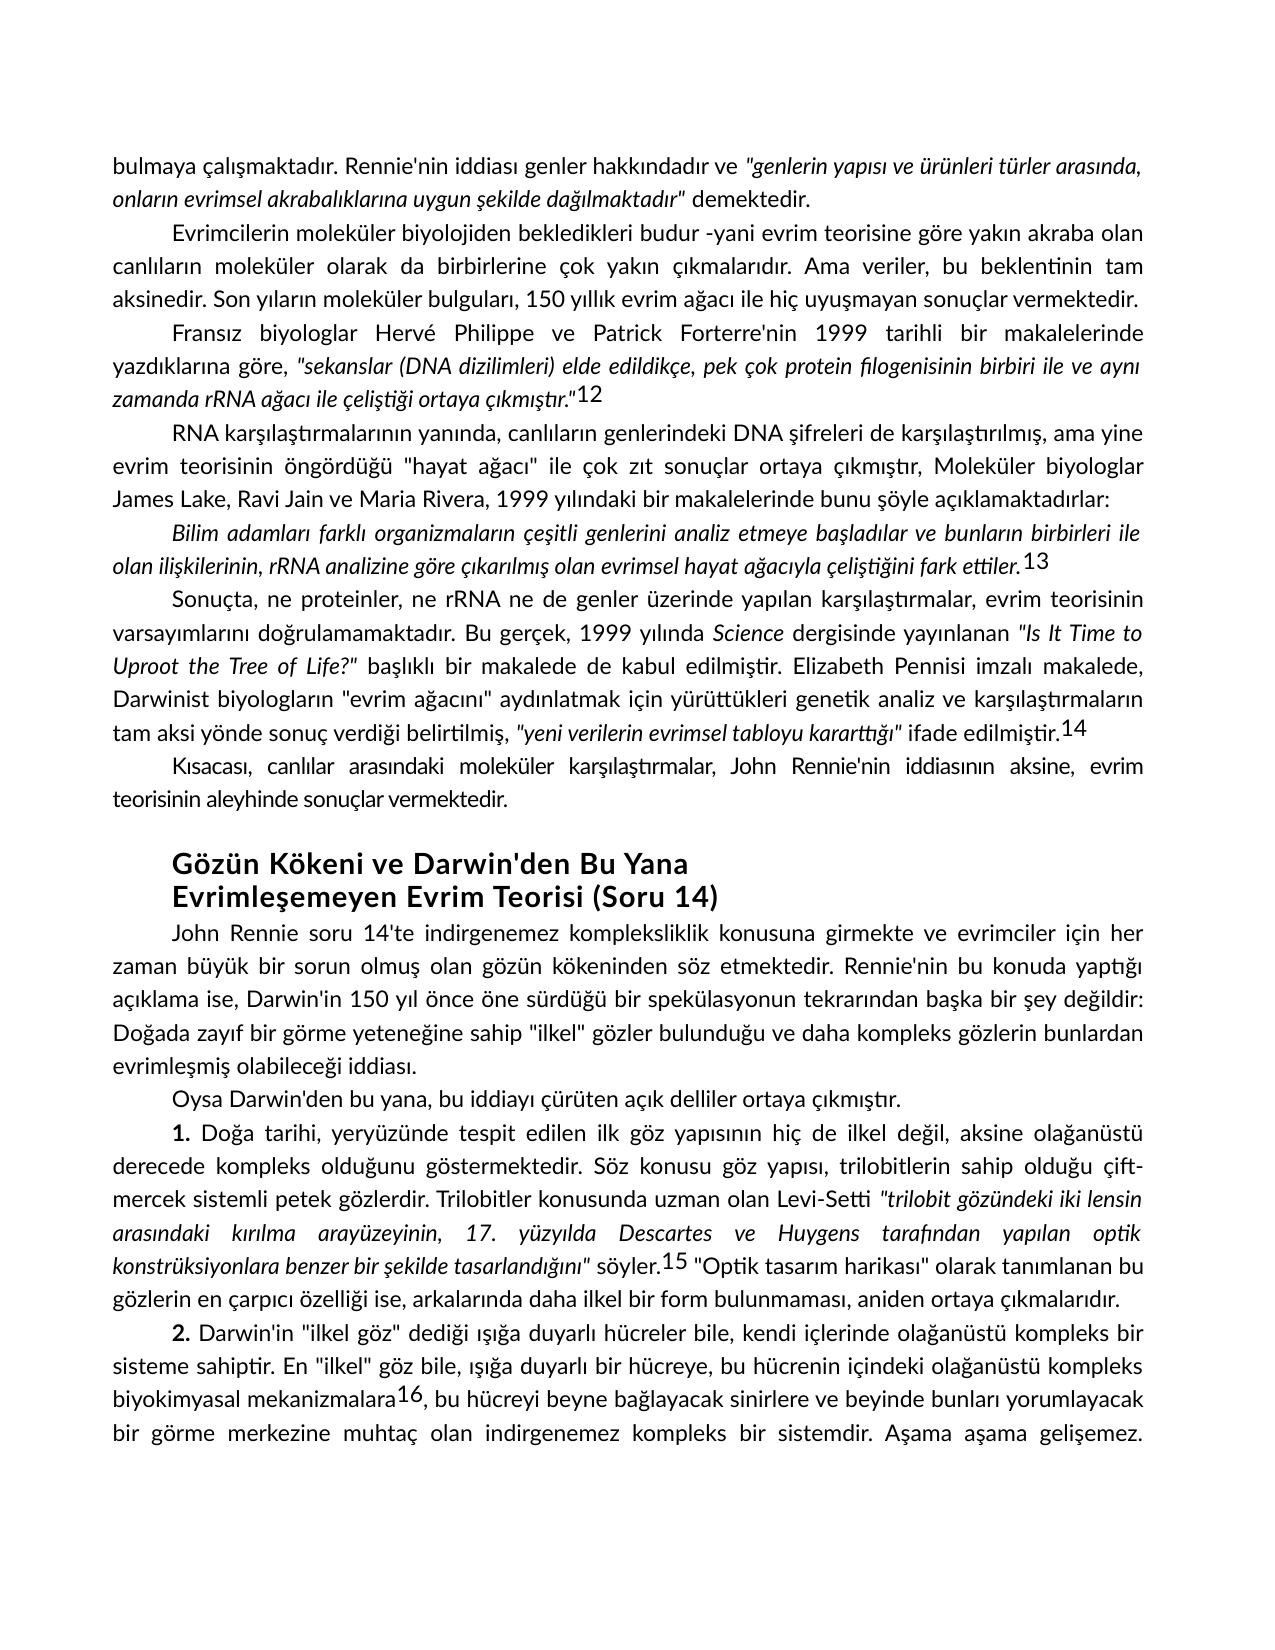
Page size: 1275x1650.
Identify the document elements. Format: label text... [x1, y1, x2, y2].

text Oysa Darwin'den bu yana, bu iddiayı çürüten açık delliler ortaya çıkmıştır. [112, 1081, 1145, 1114]
text Bilim adamları farklı organizmaların çeşitli genlerini analiz etmeye başladılar ve bunların birbirleri ile olan ilişkilerinin, rRNA analizine göre çıkarılmış olan evrimsel hayat ağacıyla çeliştiğini fark ettiler.13 [112, 514, 1145, 581]
text 2. Darwin'in "ilkel göz" dediği ışığa duyarlı hücreler bile, kendi içlerinde olağanüstü kompleks bir sisteme sahiptir. En "ilkel" göz bile, ışığa duyarlı bir hücreye, bu hücrenin içindeki olağanüstü kompleks biyokimyasal mekanizmalara16, bu hücreyi beyne bağlayacak sinirlere ve beyinde bunları yorumlayacak bir görme merkezine muhtaç olan indirgenemez kompleks bir sistemdir. Aşama aşama gelişemez. [112, 1314, 1145, 1448]
text Evrimleşemeyen Evrim Teorisi (Soru 14) [112, 881, 1145, 914]
text 1. Doğa tarihi, yeryüzünde tespit edilen ilk göz yapısının hiç de ilkel değil, aksine olağanüstü derecede kompleks olduğunu göstermektedir. Söz konusu göz yapısı, trilobitlerin sahip olduğu çift-mercek sistemli petek gözlerdir. Trilobitler konusunda uzman olan Levi-Setti "trilobit gözündeki iki lensin arasındaki kırılma arayüzeyinin, 17. yüzyılda Descartes ve Huygens tarafından yapılan optik konstrüksiyonlara benzer bir şekilde tasarlandığını" söyler.15 "Optik tasarım harikası" olarak tanımlanan bu gözlerin en çarpıcı özelliği ise, arkalarında daha ilkel bir form bulunmaması, aniden ortaya çıkmalarıdır. [112, 1114, 1145, 1314]
text bulmaya çalışmaktadır. Rennie'nin iddiası genler hakkındadır ve "genlerin yapısı ve ürünleri türler arasında, onların evrimsel akrabalıklarına uygun şekilde dağılmaktadır" demektedir. [112, 148, 1145, 214]
text Fransız biyologlar Hervé Philippe ve Patrick Forterre'nin 1999 tarihli bir makalelerinde yazdıklarına göre, "sekanslar (DNA dizilimleri) elde edildikçe, pek çok protein filogenisinin birbiri ile ve aynı zamanda rRNA ağacı ile çeliştiği ortaya çıkmıştır."12 [112, 314, 1145, 414]
text Kısacası, canlılar arasındaki moleküler karşılaştırmalar, John Rennie'nin iddiasının aksine, evrim teorisinin aleyhinde sonuçlar vermektedir. [112, 748, 1145, 814]
text RNA karşılaştırmalarının yanında, canlıların genlerindeki DNA şifreleri de karşılaştırılmış, ama yine evrim teorisinin öngördüğü "hayat ağacı" ile çok zıt sonuçlar ortaya çıkmıştır, Moleküler biyologlar James Lake, Ravi Jain ve Maria Rivera, 1999 yılındaki bir makalelerinde bunu şöyle açıklamaktadırlar: [112, 414, 1145, 514]
text Evrimcilerin moleküler biyolojiden bekledikleri budur -yani evrim teorisine göre yakın akraba olan canlıların moleküler olarak da birbirlerine çok yakın çıkmalarıdır. Ama veriler, bu beklentinin tam aksinedir. Son yıların moleküler bulguları, 150 yıllık evrim ağacı ile hiç uyuşmayan sonuçlar vermektedir. [112, 214, 1145, 314]
text Sonuçta, ne proteinler, ne rRNA ne de genler üzerinde yapılan karşılaştırmalar, evrim teorisinin varsayımlarını doğrulamamaktadır. Bu gerçek, 1999 yılında Science dergisinde yayınlanan "Is It Time to Uproot the Tree of Life?" başlıklı bir makalede de kabul edilmiştir. Elizabeth Pennisi imzalı makalede, Darwinist biyologların "evrim ağacını" aydınlatmak için yürüttükleri genetik analiz ve karşılaştırmaların tam aksi yönde sonuç verdiği belirtilmiş, "yeni verilerin evrimsel tabloyu kararttığı" ifade edilmiştir.14 [112, 581, 1145, 748]
text John Rennie soru 14'te indirgenemez kompleksliklik konusuna girmekte ve evrimciler için her zaman büyük bir sorun olmuş olan gözün kökeninden söz etmektedir. Rennie'nin bu konuda yaptığı açıklama ise, Darwin'in 150 yıl önce öne sürdüğü bir spekülasyonun tekrarından başka bir şey değildir: Doğada zayıf bir görme yeteneğine sahip "ilkel" gözler bulunduğu ve daha kompleks gözlerin bunlardan evrimleşmiş olabileceği iddiası. [112, 914, 1145, 1081]
text Gözün Kökeni ve Darwin'den Bu Yana [112, 848, 1145, 881]
